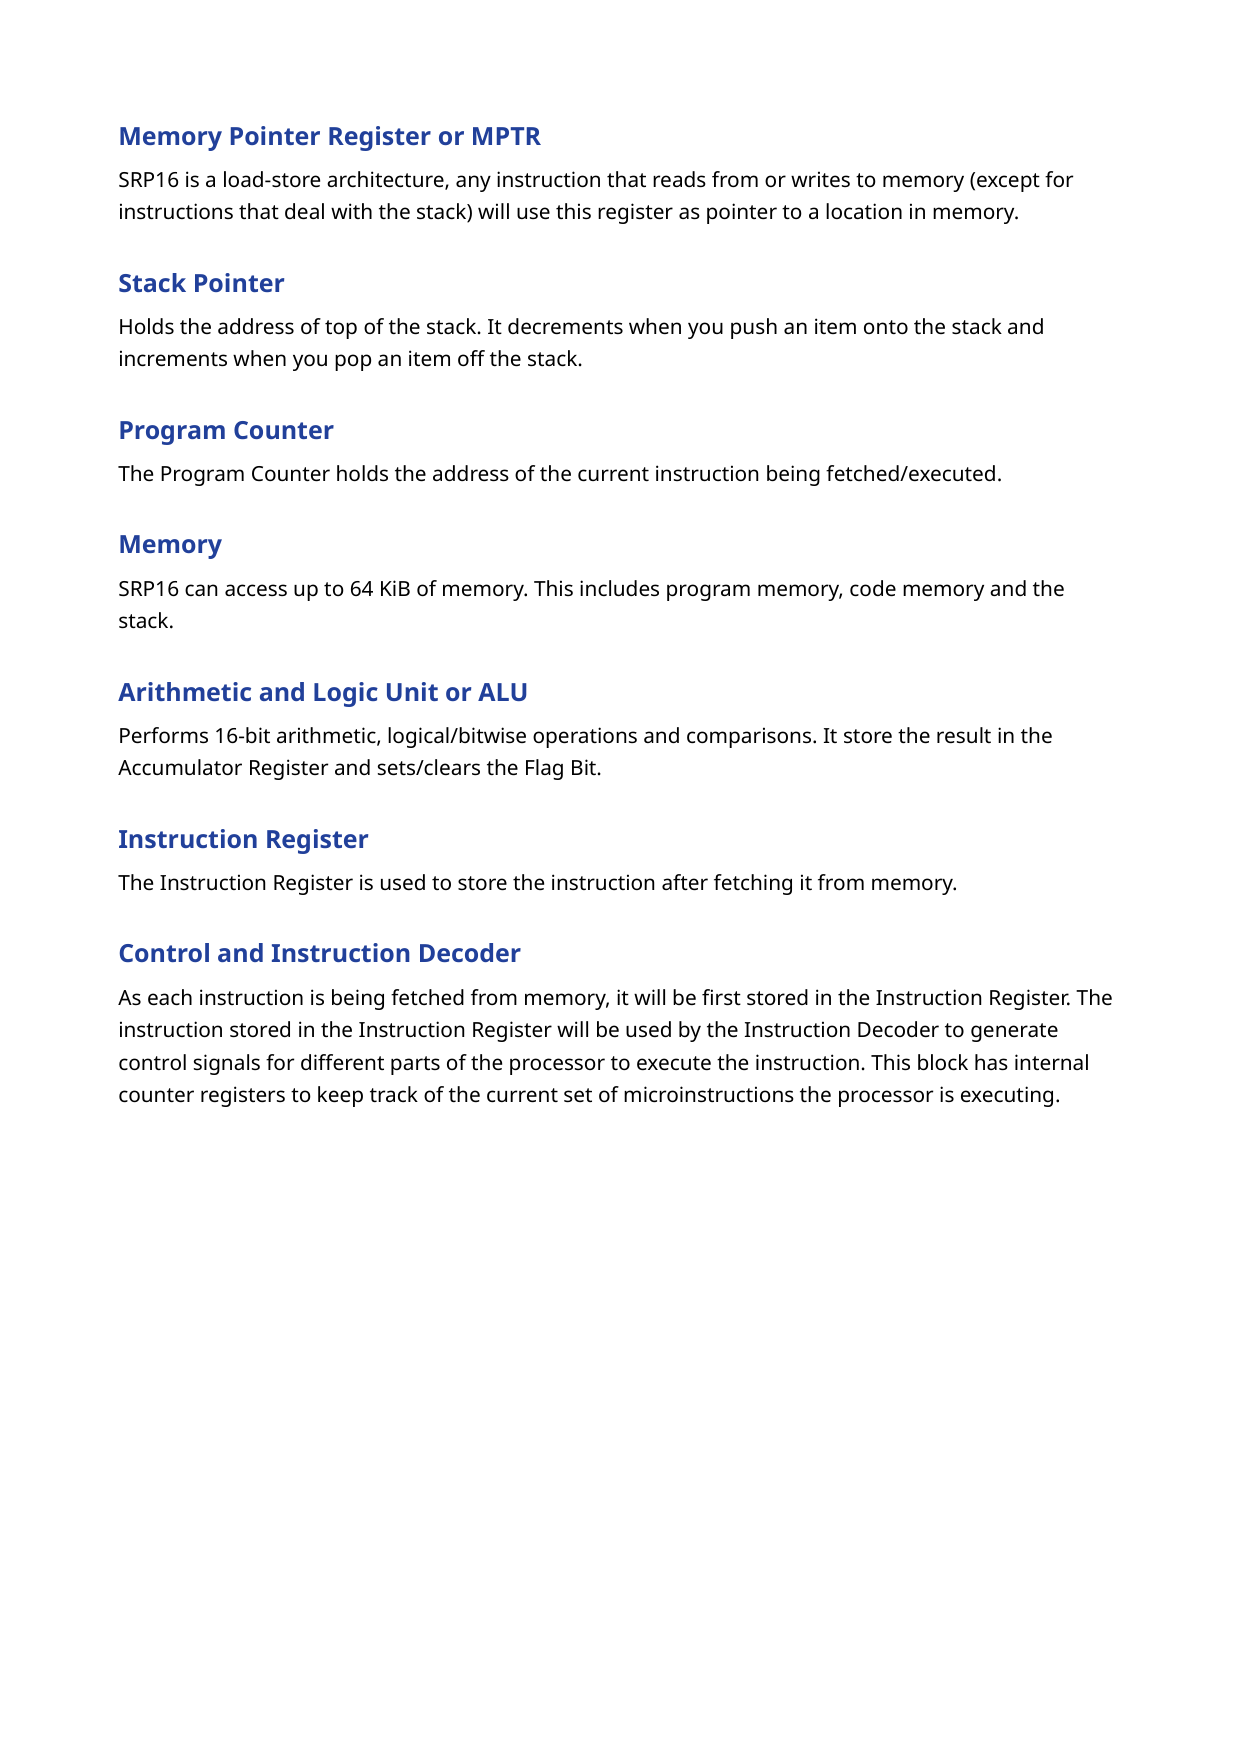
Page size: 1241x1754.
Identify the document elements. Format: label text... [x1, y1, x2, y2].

text The Instruction Register is used to store the instruction after fetching it from memory. [118, 868, 1122, 896]
subtitle Arithmetic and Logic Unit or ALU [118, 674, 1122, 708]
subtitle Stack Pointer [118, 265, 1122, 299]
subtitle Instruction Register [118, 821, 1122, 856]
text As each instruction is being fetched from memory, it will be first stored in the Instruction Register. The instruction stored in the Instruction Register will be used by the Instruction Decoder to generate control signals for different parts of the processor to execute the instruction. This block has internal counter registers to keep track of the current set of microinstructions the processor is executing. [118, 983, 1122, 1109]
text SRP16 can access up to 64 KiB of memory. This includes program memory, code memory and the stack. [118, 574, 1122, 635]
text Holds the address of top of the stack. It decrements when you push an item onto the stack and increments when you pop an item off the stack. [118, 312, 1122, 373]
text The Program Counter holds the address of the current instruction being fetched/executed. [118, 459, 1122, 487]
text Performs 16-bit arithmetic, logical/bitwise operations and comparisons. It store the result in the Accumulator Register and sets/clears the Flag Bit. [118, 721, 1122, 782]
subtitle Program Counter [118, 412, 1122, 447]
subtitle Memory [118, 527, 1122, 561]
subtitle Memory Pointer Register or MPTR [118, 118, 1122, 152]
text SRP16 is a load-store architecture, any instruction that reads from or writes to memory (except for instructions that deal with the stack) will use this register as pointer to a location in memory. [118, 165, 1122, 226]
subtitle Control and Instruction Decoder [118, 936, 1122, 970]
